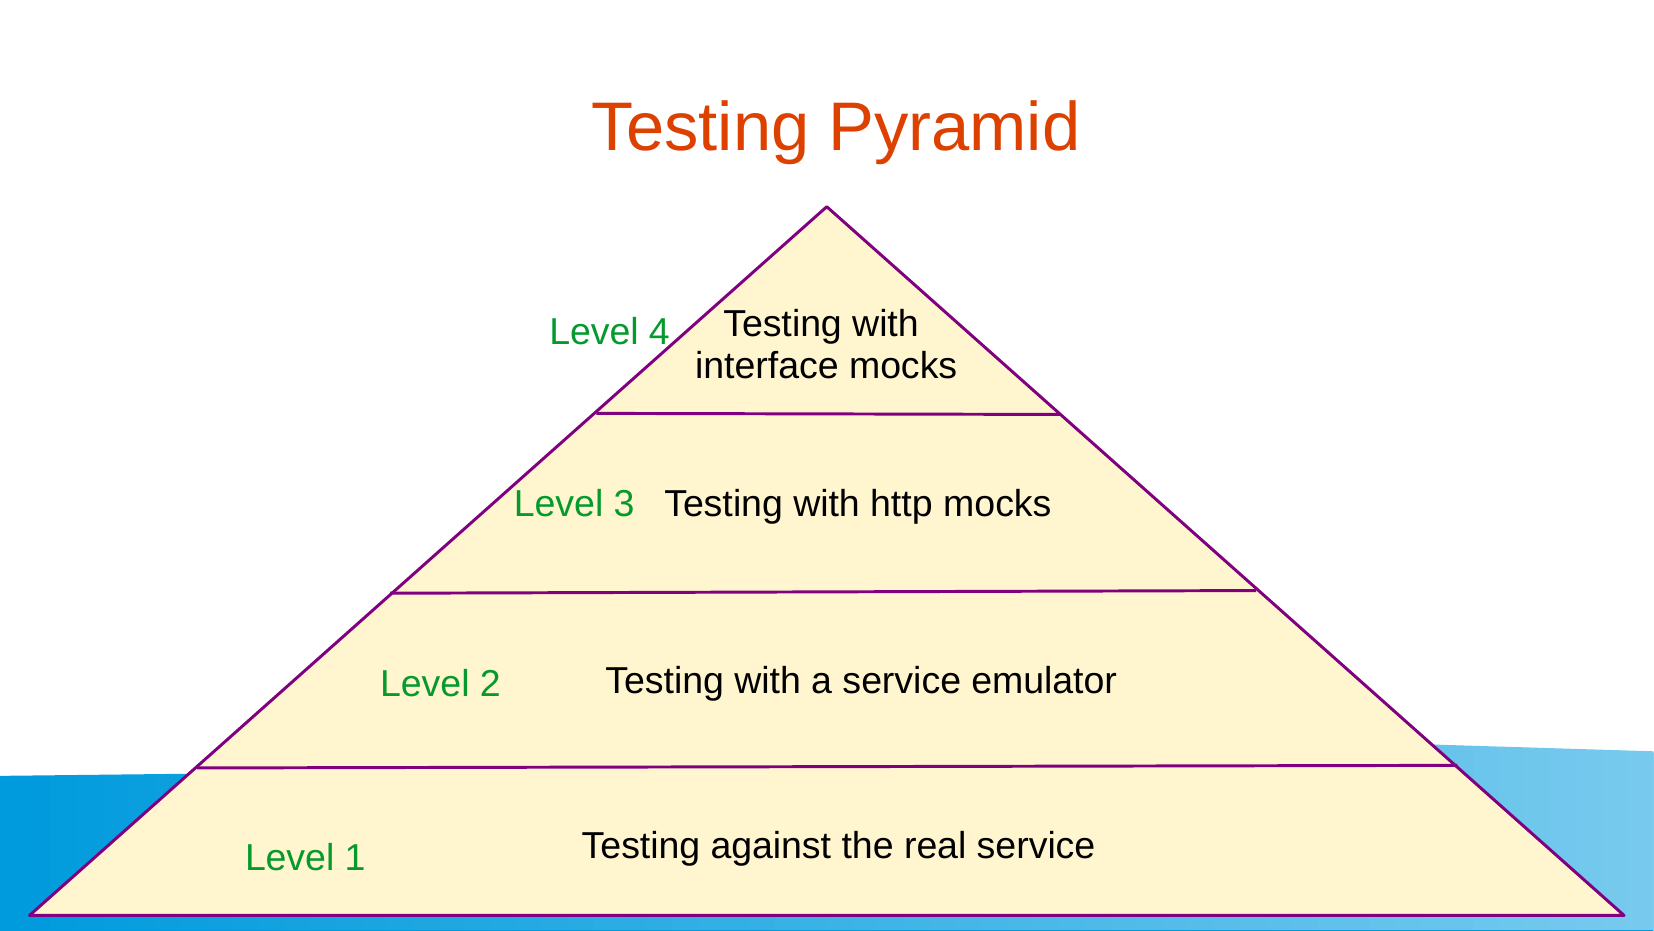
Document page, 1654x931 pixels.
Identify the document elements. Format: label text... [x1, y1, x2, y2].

title Testing Pyramid [88, 37, 1565, 216]
text_box Level 3 [499, 474, 656, 532]
text_box Level 2 [365, 655, 522, 713]
text_box [29, 767, 1625, 916]
text_box Testing with a service emulator [590, 651, 1211, 709]
text_box Testing with http mocks [656, 474, 1093, 532]
text_box [727, 206, 927, 295]
text_box Testing against the real service [566, 817, 1188, 875]
text_box [197, 342, 1453, 766]
text_box Testing with interface mocks [673, 295, 980, 395]
text_box Level 4 [534, 303, 692, 361]
text_box Level 1 [230, 829, 387, 886]
